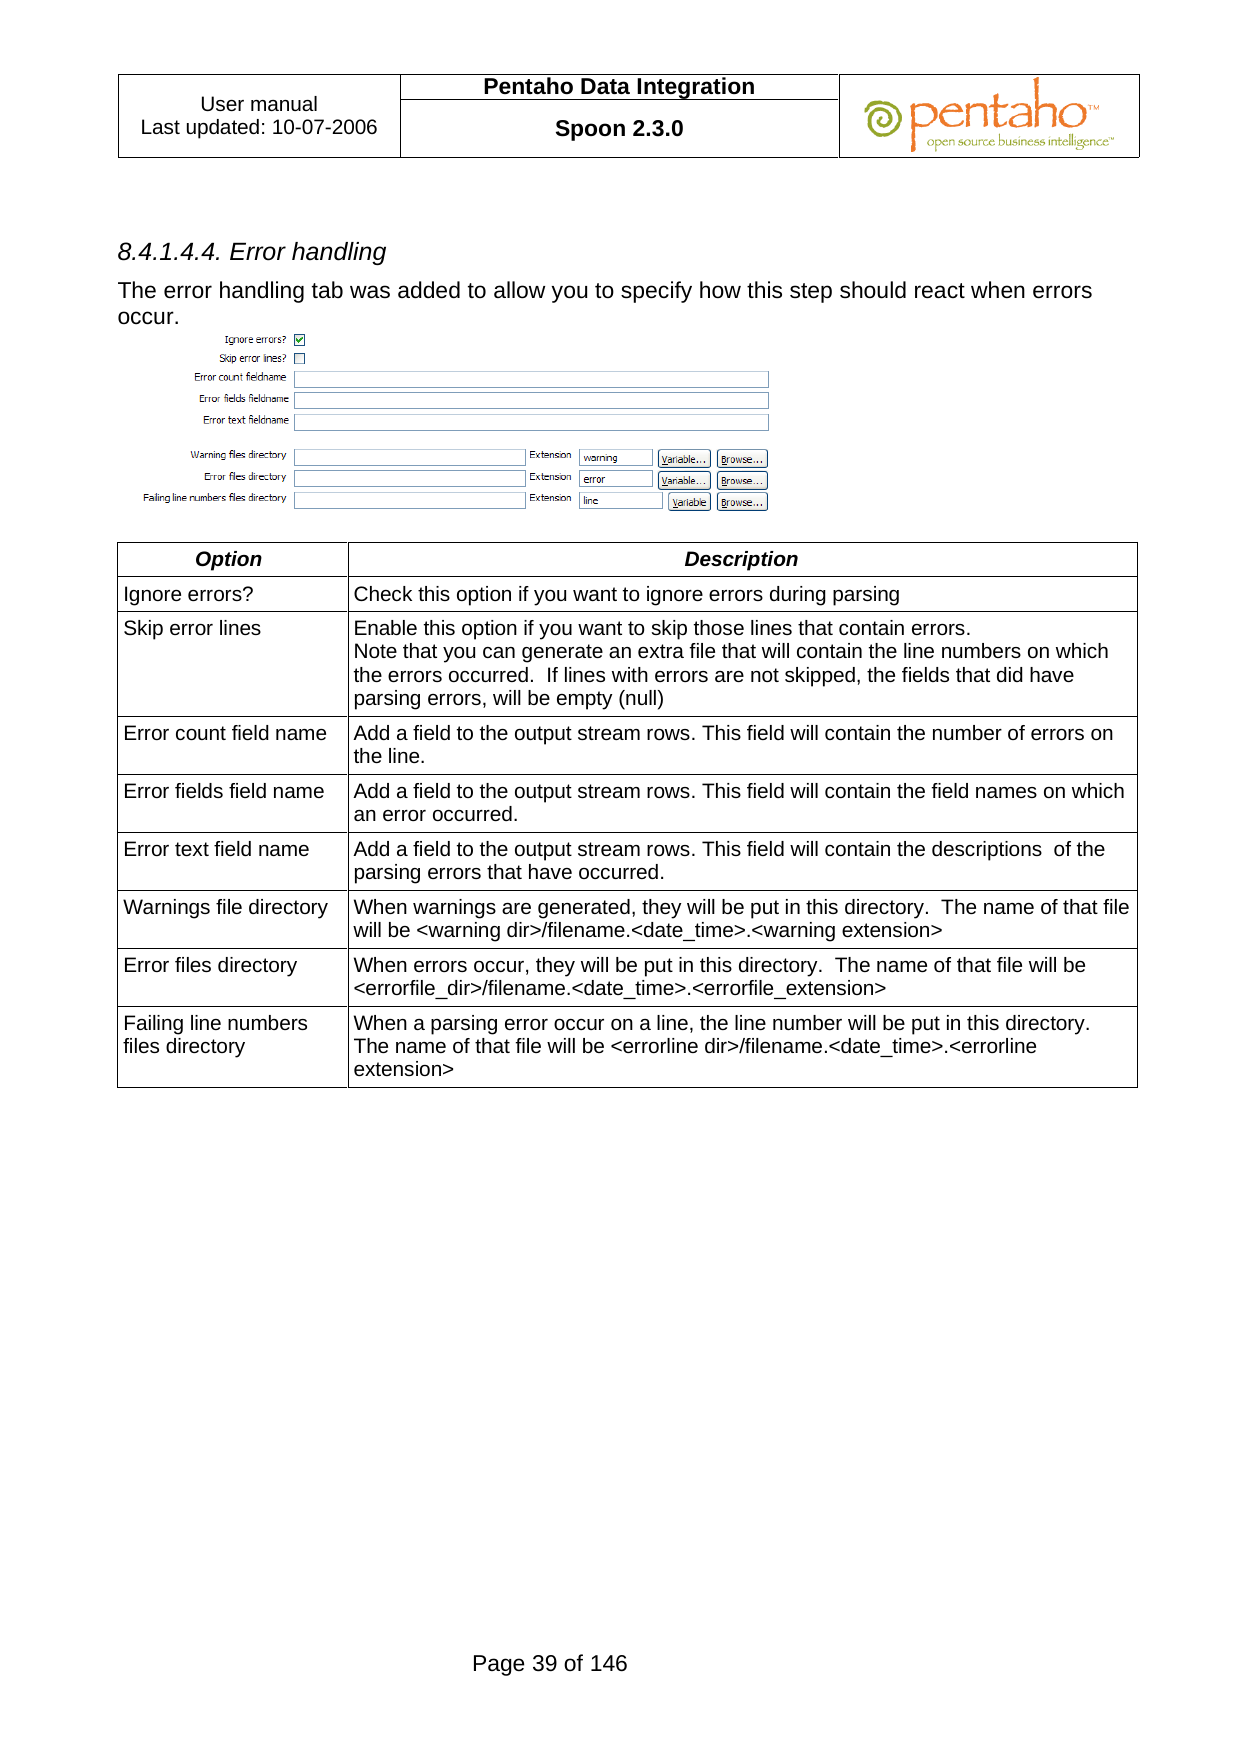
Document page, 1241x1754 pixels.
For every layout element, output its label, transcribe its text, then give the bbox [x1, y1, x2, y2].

table_cell Skip error lines [118, 612, 347, 716]
table_cell Error count field name [118, 717, 347, 774]
table_cell Error files directory [118, 949, 347, 1006]
table_cell Failing line numbers files directory [118, 1007, 347, 1087]
table_cell Add a field to the output stream rows. This field will contain the number of errors on the line. [349, 717, 1137, 774]
subtitle Error handling [117, 238, 1137, 266]
table_header Description [349, 543, 1137, 576]
table_cell Add a field to the output stream rows. This field will contain the descriptions of the parsing errors that have occurred. [349, 833, 1137, 890]
table_cell Ignore errors? [118, 577, 347, 611]
table_cell Check this option if you want to ignore errors during parsing [349, 577, 1137, 611]
table_cell Enable this option if you want to skip those lines that contain errors. Note that you can generate an extra file that will contain the line numbers on which the errors occurred. If lines with errors are not skipped, the fields that did have parsing errors, will be empty (null) [349, 612, 1137, 716]
table_header Option [118, 543, 347, 576]
table_cell When a parsing error occur on a line, the line number will be put in this directory. The name of that file will be <errorline dir>/filename.<date_time>.<errorline extension> [349, 1007, 1137, 1087]
table_cell When warnings are generated, they will be put in this directory. The name of that file will be <warning dir>/filename.<date_time>.<warning extension> [349, 891, 1137, 948]
table_cell Warnings file directory [118, 891, 347, 948]
table_cell Error text field name [118, 833, 347, 890]
text The error handling tab was added to allow you to specify how this step should react when errors occur. [117, 278, 1137, 329]
table_cell Add a field to the output stream rows. This field will contain the field names on which an error occurred. [349, 775, 1137, 832]
table_cell Error fields field name [118, 775, 347, 832]
table_cell When errors occur, they will be put in this directory. The name of that file will be <errorfile_dir>/filename.<date_time>.<errorfile_extension> [349, 949, 1137, 1006]
